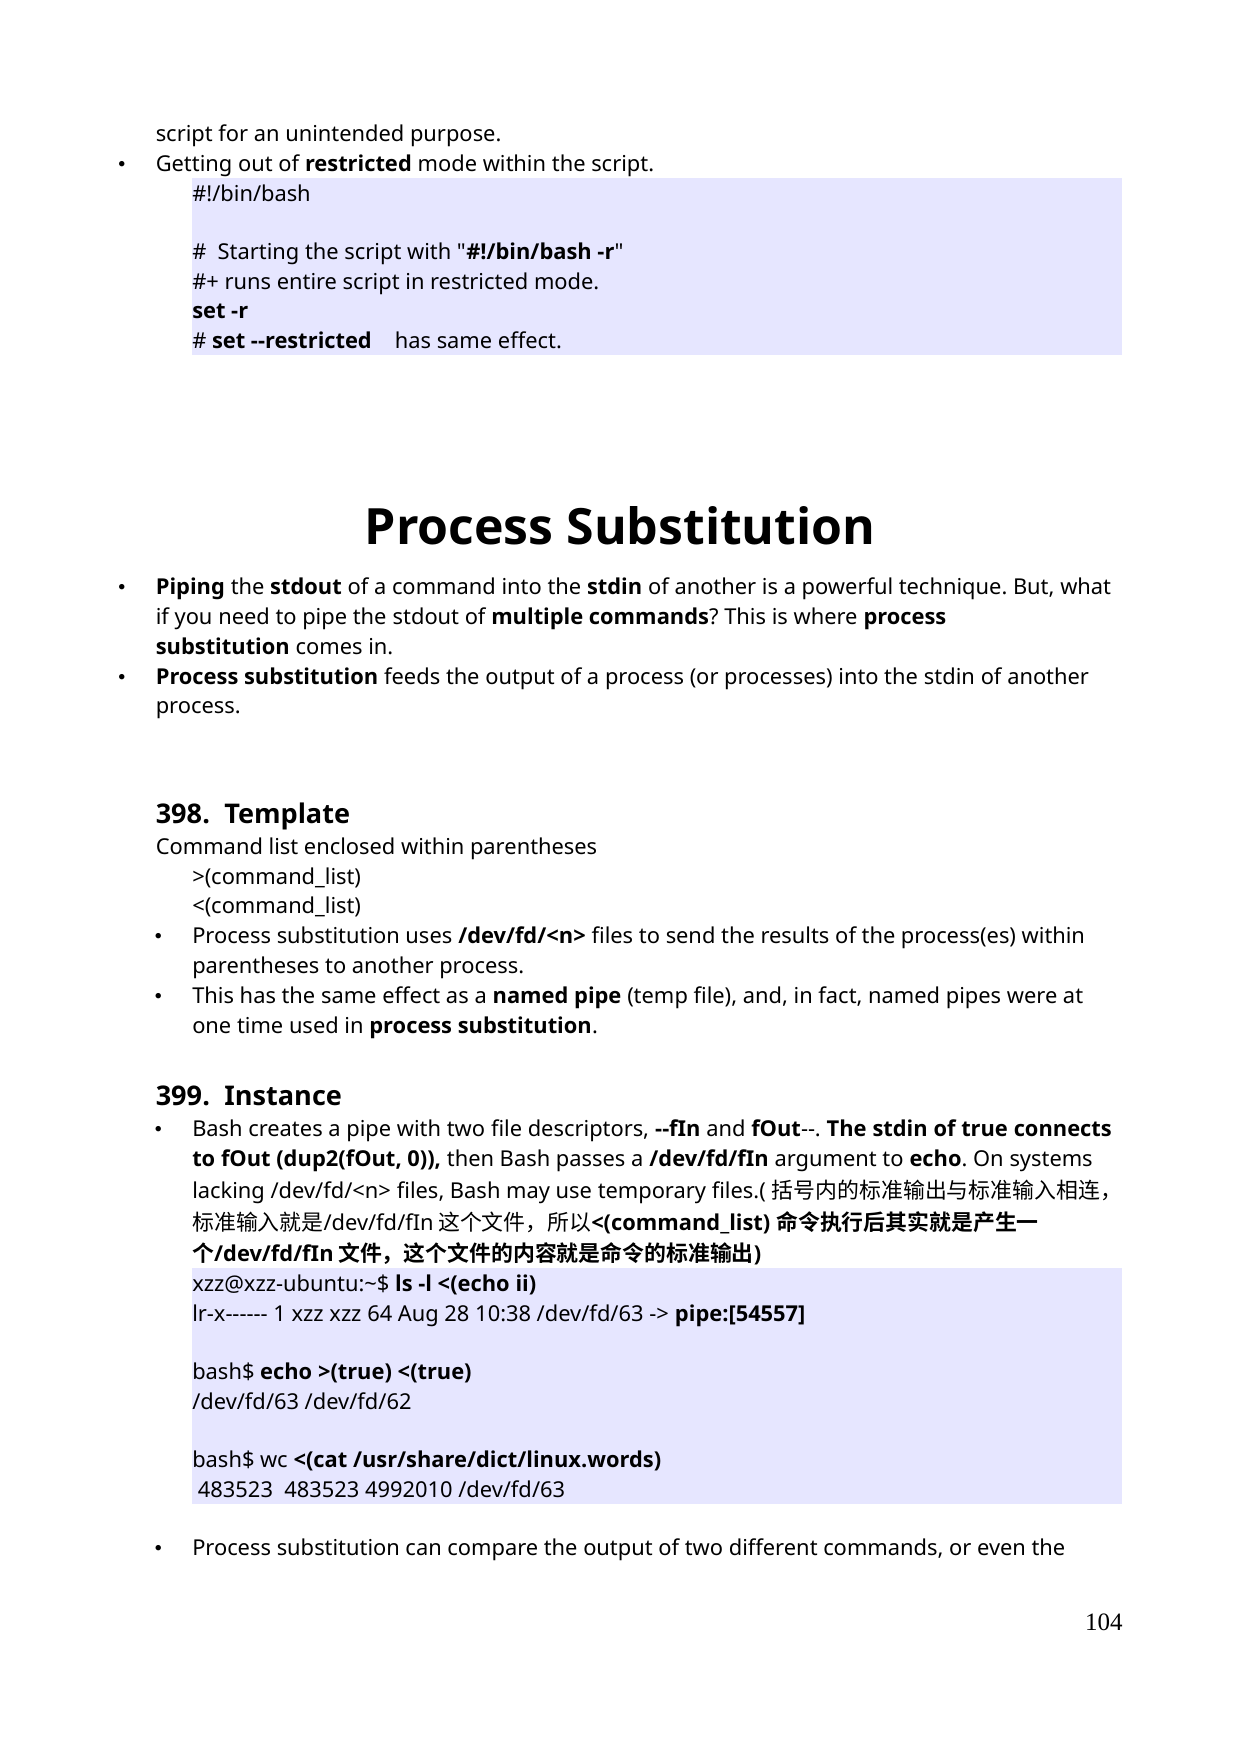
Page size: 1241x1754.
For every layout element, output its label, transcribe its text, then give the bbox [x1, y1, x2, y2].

list 483523 483523 4992010 /dev/fd/63 [192, 1474, 1122, 1504]
list Instance [156, 1076, 1122, 1113]
list Template [156, 794, 1122, 831]
list Bash creates a pipe with two file descriptors, --fIn and fOut--. The stdin of true connects to fOut (dup2(fOut, 0)), then Bash passes a /dev/fd/fIn argument to echo. On systems lacking /dev/fd/<n> files, Bash may use temporary files.( 括号内的标准输出与标准输入相连，标准输入就是/dev/fd/fIn这个文件，所以<(command_list) 命令执行后其实就是产生一个/dev/fd/fIn文件，这个文件的内容就是命令的标准输出) [154, 1113, 1122, 1268]
list # set --restricted has same effect. [192, 325, 1122, 355]
list /dev/fd/63 /dev/fd/62 [192, 1386, 1122, 1416]
list bash$ wc <(cat /usr/share/dict/linux.words) [192, 1444, 1122, 1474]
list bash$ echo >(true) <(true) [192, 1356, 1122, 1386]
list Command list enclosed within parentheses [118, 831, 1122, 861]
list xzz@xzz-ubuntu:~$ ls -l <(echo ii) [192, 1268, 1122, 1298]
list >(command_list) [154, 861, 1122, 891]
list set -r [192, 296, 1122, 325]
list Getting out of restricted mode within the script. [118, 148, 1122, 178]
list Process substitution feeds the output of a process (or processes) into the stdin of another process. [118, 661, 1122, 720]
subtitle Process Substitution [118, 491, 1122, 559]
list lr-x------ 1 xzz xzz 64 Aug 28 10:38 /dev/fd/63 -> pipe:[54557] [192, 1298, 1122, 1328]
list #+ runs entire script in restricted mode. [192, 266, 1122, 296]
list # Starting the script with "#!/bin/bash -r" [192, 236, 1122, 266]
list Piping the stdout of a command into the stdin of another is a powerful technique. But, what if you need to pipe the stdout of multiple commands? This is where process substitution comes in. [118, 571, 1122, 661]
list script for an unintended purpose. [118, 118, 1122, 148]
list This has the same effect as a named pipe (temp file), and, in fact, named pipes were at one time used in process substitution. [154, 980, 1122, 1039]
list #!/bin/bash [192, 178, 1122, 207]
list Process substitution can compare the output of two different commands, or even the [154, 1532, 1122, 1562]
list Process substitution uses /dev/fd/<n> files to send the results of the process(es) within parentheses to another process. [154, 920, 1122, 980]
list <(command_list) [154, 891, 1122, 920]
